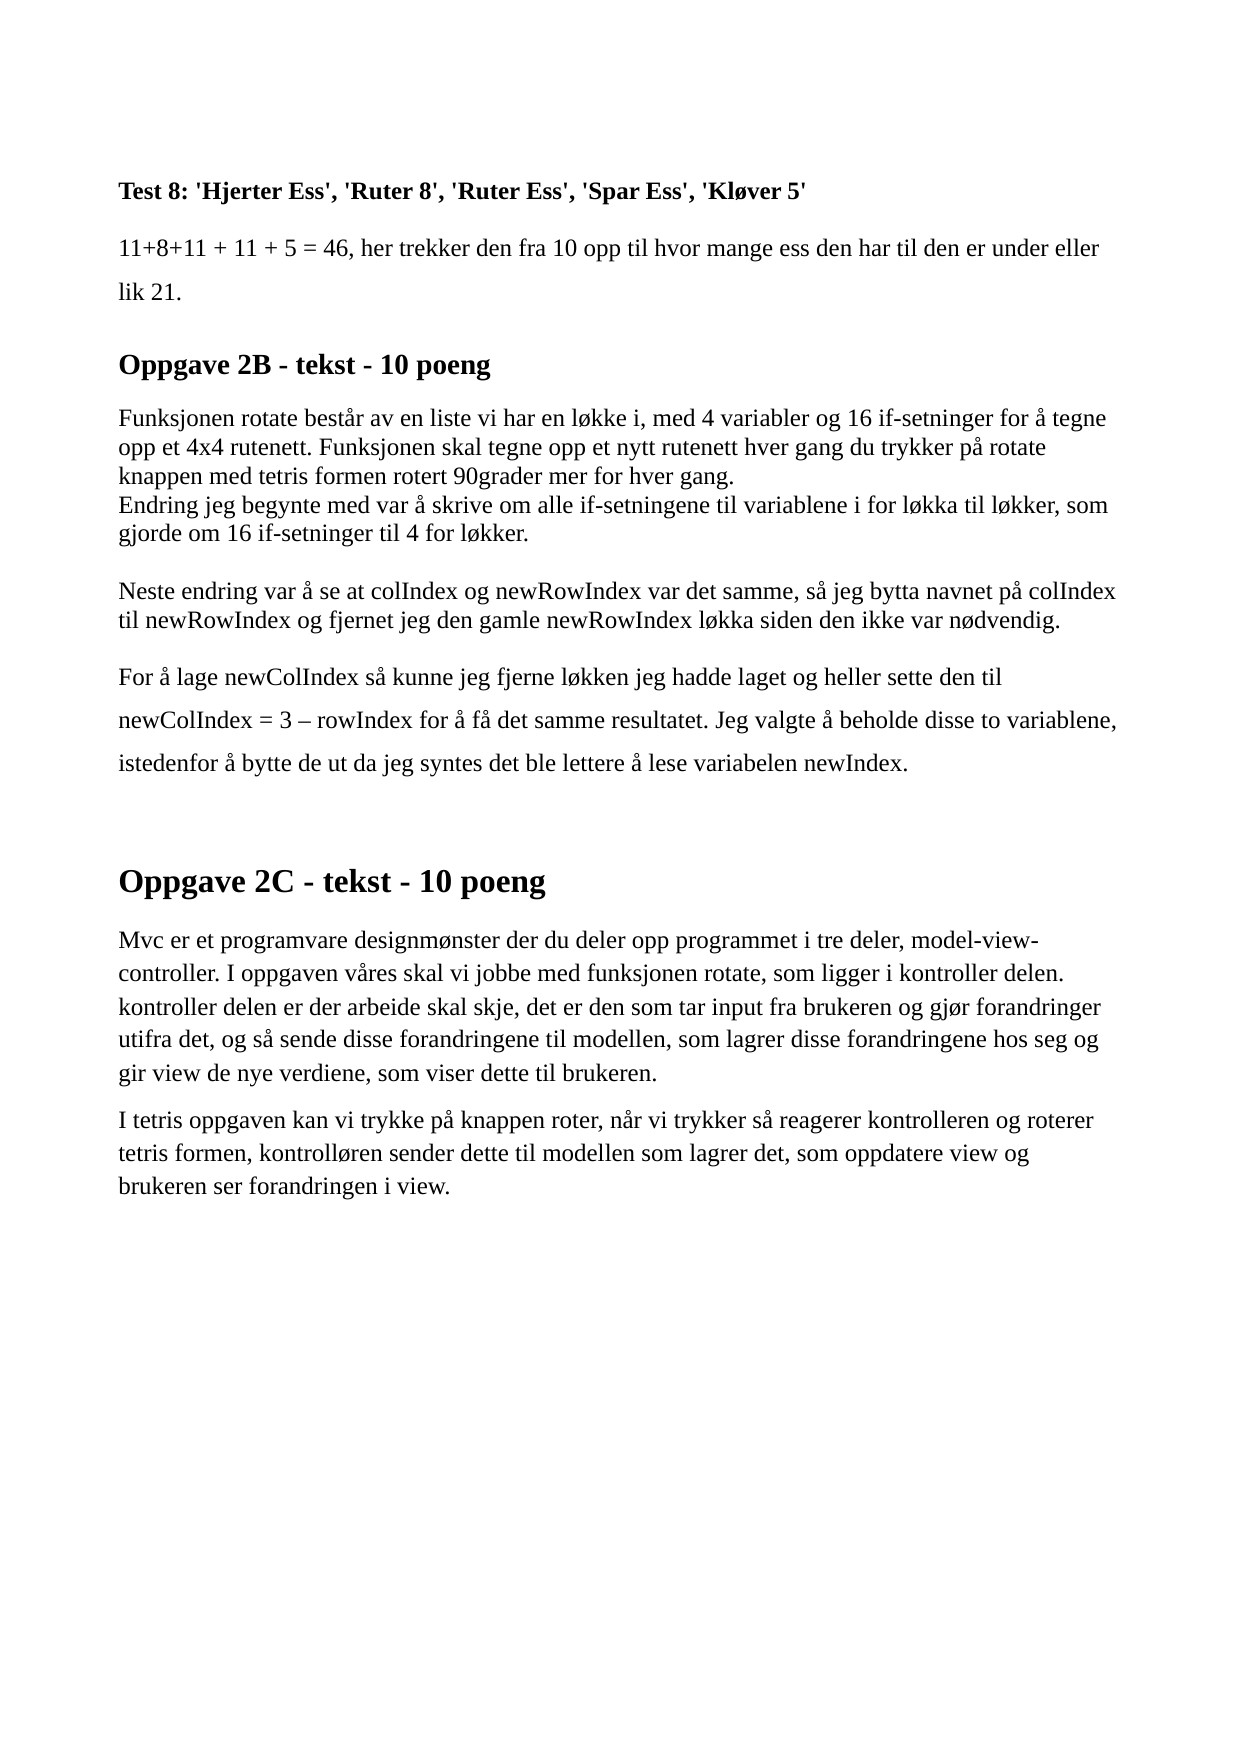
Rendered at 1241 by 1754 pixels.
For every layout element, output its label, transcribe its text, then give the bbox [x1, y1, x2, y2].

subtitle Oppgave 2B - tekst - 10 poeng [118, 347, 1122, 380]
text Endring jeg begynte med var å skrive om alle if-setningene til variablene i for løkka til løkker, som gjorde om 16 if-setninger til 4 for løkker. [118, 490, 1122, 547]
text Funksjonen rotate består av en liste vi har en løkke i, med 4 variabler og 16 if-setninger for å tegne opp et 4x4 rutenett. Funksjonen skal tegne opp et nytt rutenett hver gang du trykker på rotate knappen med tetris formen rotert 90grader mer for hver gang. [118, 403, 1122, 490]
text Test 8: 'Hjerter Ess', 'Ruter 8', 'Ruter Ess', 'Spar Ess', 'Kløver 5' [118, 176, 1122, 204]
subtitle Oppgave 2C - tekst - 10 poeng [118, 862, 1122, 900]
text 11+8+11 + 11 + 5 = 46, her trekker den fra 10 opp til hvor mange ess den har til den er under eller lik 21. [118, 233, 1122, 305]
text I tetris oppgaven kan vi trykke på knappen roter, når vi trykker så reagerer kontrolleren og roterer tetris formen, kontrolløren sender dette til modellen som lagrer det, som oppdatere view og brukeren ser forandringen i view. [118, 1105, 1122, 1200]
text For å lage newColIndex så kunne jeg fjerne løkken jeg hadde laget og heller sette den til newColIndex = 3 – rowIndex for å få det samme resultatet. Jeg valgte å beholde disse to variablene, istedenfor å bytte de ut da jeg syntes det ble lettere å lese variabelen newIndex. [118, 662, 1122, 777]
text Mvc er et programvare designmønster der du deler opp programmet i tre deler, model-view-controller. I oppgaven våres skal vi jobbe med funksjonen rotate, som ligger i kontroller delen. kontroller delen er der arbeide skal skje, det er den som tar input fra brukeren og gjør forandringer utifra det, og så sende disse forandringene til modellen, som lagrer disse forandringene hos seg og gir view de nye verdiene, som viser dette til brukeren. [118, 926, 1122, 1086]
text Neste endring var å se at colIndex og newRowIndex var det samme, så jeg bytta navnet på colIndex til newRowIndex og fjernet jeg den gamle newRowIndex løkka siden den ikke var nødvendig. [118, 576, 1122, 633]
